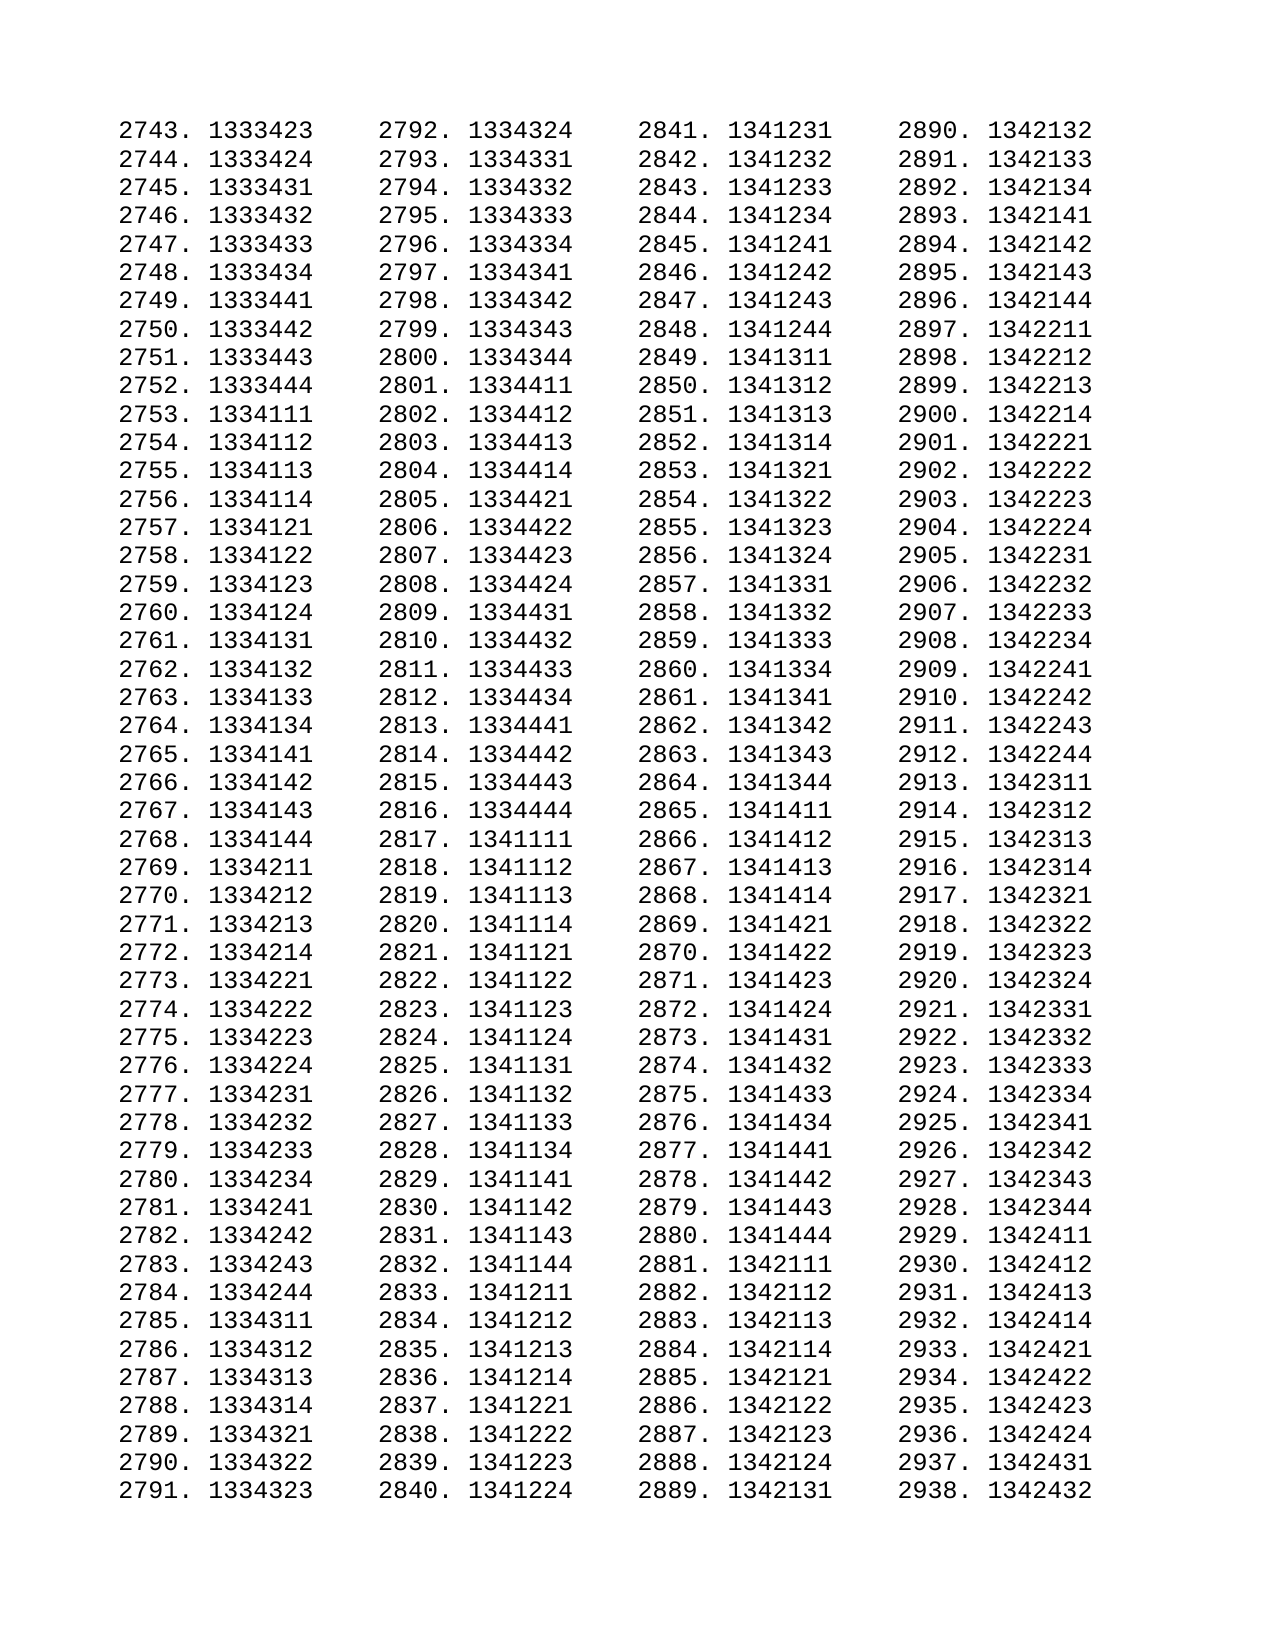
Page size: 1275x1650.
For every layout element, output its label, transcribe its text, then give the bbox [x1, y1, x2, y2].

text 2819. 1341113 [378, 883, 637, 911]
text 2773. 1334221 [118, 968, 378, 996]
text 2757. 1334121 [118, 515, 378, 543]
text 2785. 1334311 [118, 1308, 378, 1336]
text 2930. 1342412 [897, 1251, 1157, 1280]
text 2760. 1334124 [118, 600, 378, 628]
text 2791. 1334323 [118, 1478, 378, 1506]
text 2772. 1334214 [118, 940, 378, 968]
text 2902. 1342222 [897, 458, 1157, 486]
text 2860. 1341334 [637, 656, 897, 685]
text 2901. 1342221 [897, 430, 1157, 458]
text 2924. 1342334 [897, 1081, 1157, 1110]
text 2928. 1342344 [897, 1195, 1157, 1223]
text 2866. 1341412 [637, 826, 897, 855]
text 2764. 1334134 [118, 713, 378, 741]
text 2881. 1342111 [637, 1251, 897, 1280]
text 2780. 1334234 [118, 1166, 378, 1195]
text 2756. 1334114 [118, 486, 378, 515]
text 2824. 1341124 [378, 1025, 637, 1053]
text 2913. 1342311 [897, 770, 1157, 798]
text 2812. 1334434 [378, 685, 637, 713]
text 2932. 1342414 [897, 1308, 1157, 1336]
text 2933. 1342421 [897, 1336, 1157, 1365]
text 2876. 1341434 [637, 1110, 897, 1138]
text 2910. 1342242 [897, 685, 1157, 713]
text 2882. 1342112 [637, 1280, 897, 1308]
text 2884. 1342114 [637, 1336, 897, 1365]
text 2919. 1342323 [897, 940, 1157, 968]
text 2750. 1333442 [118, 316, 378, 345]
text 2822. 1341122 [378, 968, 637, 996]
text 2843. 1341233 [637, 175, 897, 203]
text 2874. 1341432 [637, 1053, 897, 1081]
text 2801. 1334411 [378, 373, 637, 401]
text 2921. 1342331 [897, 996, 1157, 1025]
text 2899. 1342213 [897, 373, 1157, 401]
text 2817. 1341111 [378, 826, 637, 855]
text 2758. 1334122 [118, 543, 378, 571]
text 2870. 1341422 [637, 940, 897, 968]
text 2818. 1341112 [378, 855, 637, 883]
text 2853. 1341321 [637, 458, 897, 486]
text 2793. 1334331 [378, 146, 637, 175]
text 2837. 1341221 [378, 1393, 637, 1421]
text 2808. 1334424 [378, 571, 637, 600]
text 2900. 1342214 [897, 401, 1157, 430]
text 2935. 1342423 [897, 1393, 1157, 1421]
text 2836. 1341214 [378, 1365, 637, 1393]
text 2847. 1341243 [637, 288, 897, 316]
text 2922. 1342332 [897, 1025, 1157, 1053]
text 2858. 1341332 [637, 600, 897, 628]
text 2783. 1334243 [118, 1251, 378, 1280]
text 2849. 1341311 [637, 345, 897, 373]
text 2816. 1334444 [378, 798, 637, 826]
text 2904. 1342224 [897, 515, 1157, 543]
text 2848. 1341244 [637, 316, 897, 345]
text 2763. 1334133 [118, 685, 378, 713]
text 2872. 1341424 [637, 996, 897, 1025]
text 2841. 1341231 [637, 118, 897, 146]
text 2797. 1334341 [378, 260, 637, 288]
text 2813. 1334441 [378, 713, 637, 741]
text 2747. 1333433 [118, 231, 378, 260]
text 2877. 1341441 [637, 1138, 897, 1166]
text 2906. 1342232 [897, 571, 1157, 600]
text 2786. 1334312 [118, 1336, 378, 1365]
text 2831. 1341143 [378, 1223, 637, 1251]
text 2825. 1341131 [378, 1053, 637, 1081]
text 2897. 1342211 [897, 316, 1157, 345]
text 2844. 1341234 [637, 203, 897, 231]
text 2838. 1341222 [378, 1421, 637, 1450]
text 2893. 1342141 [897, 203, 1157, 231]
text 2879. 1341443 [637, 1195, 897, 1223]
text 2827. 1341133 [378, 1110, 637, 1138]
text 2917. 1342321 [897, 883, 1157, 911]
text 2804. 1334414 [378, 458, 637, 486]
text 2908. 1342234 [897, 628, 1157, 656]
text 2777. 1334231 [118, 1081, 378, 1110]
text 2748. 1333434 [118, 260, 378, 288]
text 2851. 1341313 [637, 401, 897, 430]
text 2778. 1334232 [118, 1110, 378, 1138]
text 2889. 1342131 [637, 1478, 897, 1506]
text 2811. 1334433 [378, 656, 637, 685]
text 2767. 1334143 [118, 798, 378, 826]
text 2869. 1341421 [637, 911, 897, 940]
text 2854. 1341322 [637, 486, 897, 515]
text 2759. 1334123 [118, 571, 378, 600]
text 2936. 1342424 [897, 1421, 1157, 1450]
text 2892. 1342134 [897, 175, 1157, 203]
text 2771. 1334213 [118, 911, 378, 940]
text 2863. 1341343 [637, 741, 897, 770]
text 2754. 1334112 [118, 430, 378, 458]
text 2769. 1334211 [118, 855, 378, 883]
text 2820. 1341114 [378, 911, 637, 940]
text 2814. 1334442 [378, 741, 637, 770]
text 2751. 1333443 [118, 345, 378, 373]
text 2839. 1341223 [378, 1450, 637, 1478]
text 2803. 1334413 [378, 430, 637, 458]
text 2826. 1341132 [378, 1081, 637, 1110]
text 2857. 1341331 [637, 571, 897, 600]
text 2891. 1342133 [897, 146, 1157, 175]
text 2806. 1334422 [378, 515, 637, 543]
text 2774. 1334222 [118, 996, 378, 1025]
text 2864. 1341344 [637, 770, 897, 798]
text 2867. 1341413 [637, 855, 897, 883]
text 2868. 1341414 [637, 883, 897, 911]
text 2770. 1334212 [118, 883, 378, 911]
text 2918. 1342322 [897, 911, 1157, 940]
text 2765. 1334141 [118, 741, 378, 770]
text 2802. 1334412 [378, 401, 637, 430]
text 2807. 1334423 [378, 543, 637, 571]
text 2842. 1341232 [637, 146, 897, 175]
text 2875. 1341433 [637, 1081, 897, 1110]
text 2798. 1334342 [378, 288, 637, 316]
text 2846. 1341242 [637, 260, 897, 288]
text 2890. 1342132 [897, 118, 1157, 146]
text 2845. 1341241 [637, 231, 897, 260]
text 2790. 1334322 [118, 1450, 378, 1478]
text 2745. 1333431 [118, 175, 378, 203]
text 2829. 1341141 [378, 1166, 637, 1195]
text 2880. 1341444 [637, 1223, 897, 1251]
text 2856. 1341324 [637, 543, 897, 571]
text 2834. 1341212 [378, 1308, 637, 1336]
text 2920. 1342324 [897, 968, 1157, 996]
text 2903. 1342223 [897, 486, 1157, 515]
text 2852. 1341314 [637, 430, 897, 458]
text 2895. 1342143 [897, 260, 1157, 288]
text 2909. 1342241 [897, 656, 1157, 685]
text 2830. 1341142 [378, 1195, 637, 1223]
text 2800. 1334344 [378, 345, 637, 373]
text 2929. 1342411 [897, 1223, 1157, 1251]
text 2776. 1334224 [118, 1053, 378, 1081]
text 2753. 1334111 [118, 401, 378, 430]
text 2788. 1334314 [118, 1393, 378, 1421]
text 2755. 1334113 [118, 458, 378, 486]
text 2775. 1334223 [118, 1025, 378, 1053]
text 2896. 1342144 [897, 288, 1157, 316]
text 2796. 1334334 [378, 231, 637, 260]
text 2815. 1334443 [378, 770, 637, 798]
text 2746. 1333432 [118, 203, 378, 231]
text 2784. 1334244 [118, 1280, 378, 1308]
text 2888. 1342124 [637, 1450, 897, 1478]
text 2915. 1342313 [897, 826, 1157, 855]
text 2938. 1342432 [897, 1478, 1157, 1506]
text 2914. 1342312 [897, 798, 1157, 826]
text 2805. 1334421 [378, 486, 637, 515]
text 2931. 1342413 [897, 1280, 1157, 1308]
text 2927. 1342343 [897, 1166, 1157, 1195]
text 2794. 1334332 [378, 175, 637, 203]
text 2782. 1334242 [118, 1223, 378, 1251]
text 2768. 1334144 [118, 826, 378, 855]
text 2835. 1341213 [378, 1336, 637, 1365]
text 2792. 1334324 [378, 118, 637, 146]
text 2833. 1341211 [378, 1280, 637, 1308]
text 2787. 1334313 [118, 1365, 378, 1393]
text 2855. 1341323 [637, 515, 897, 543]
text 2926. 1342342 [897, 1138, 1157, 1166]
text 2862. 1341342 [637, 713, 897, 741]
text 2789. 1334321 [118, 1421, 378, 1450]
text 2779. 1334233 [118, 1138, 378, 1166]
text 2823. 1341123 [378, 996, 637, 1025]
text 2887. 1342123 [637, 1421, 897, 1450]
text 2937. 1342431 [897, 1450, 1157, 1478]
text 2923. 1342333 [897, 1053, 1157, 1081]
text 2912. 1342244 [897, 741, 1157, 770]
text 2743. 1333423 [118, 118, 378, 146]
text 2934. 1342422 [897, 1365, 1157, 1393]
text 2828. 1341134 [378, 1138, 637, 1166]
text 2752. 1333444 [118, 373, 378, 401]
text 2810. 1334432 [378, 628, 637, 656]
text 2907. 1342233 [897, 600, 1157, 628]
text 2799. 1334343 [378, 316, 637, 345]
text 2766. 1334142 [118, 770, 378, 798]
text 2883. 1342113 [637, 1308, 897, 1336]
text 2832. 1341144 [378, 1251, 637, 1280]
text 2865. 1341411 [637, 798, 897, 826]
text 2744. 1333424 [118, 146, 378, 175]
text 2886. 1342122 [637, 1393, 897, 1421]
text 2761. 1334131 [118, 628, 378, 656]
text 2795. 1334333 [378, 203, 637, 231]
text 2809. 1334431 [378, 600, 637, 628]
text 2762. 1334132 [118, 656, 378, 685]
text 2916. 1342314 [897, 855, 1157, 883]
text 2781. 1334241 [118, 1195, 378, 1223]
text 2840. 1341224 [378, 1478, 637, 1506]
text 2894. 1342142 [897, 231, 1157, 260]
text 2821. 1341121 [378, 940, 637, 968]
text 2905. 1342231 [897, 543, 1157, 571]
text 2859. 1341333 [637, 628, 897, 656]
text 2898. 1342212 [897, 345, 1157, 373]
text 2878. 1341442 [637, 1166, 897, 1195]
text 2861. 1341341 [637, 685, 897, 713]
text 2911. 1342243 [897, 713, 1157, 741]
text 2925. 1342341 [897, 1110, 1157, 1138]
text 2850. 1341312 [637, 373, 897, 401]
text 2871. 1341423 [637, 968, 897, 996]
text 2885. 1342121 [637, 1365, 897, 1393]
text 2873. 1341431 [637, 1025, 897, 1053]
text 2749. 1333441 [118, 288, 378, 316]
